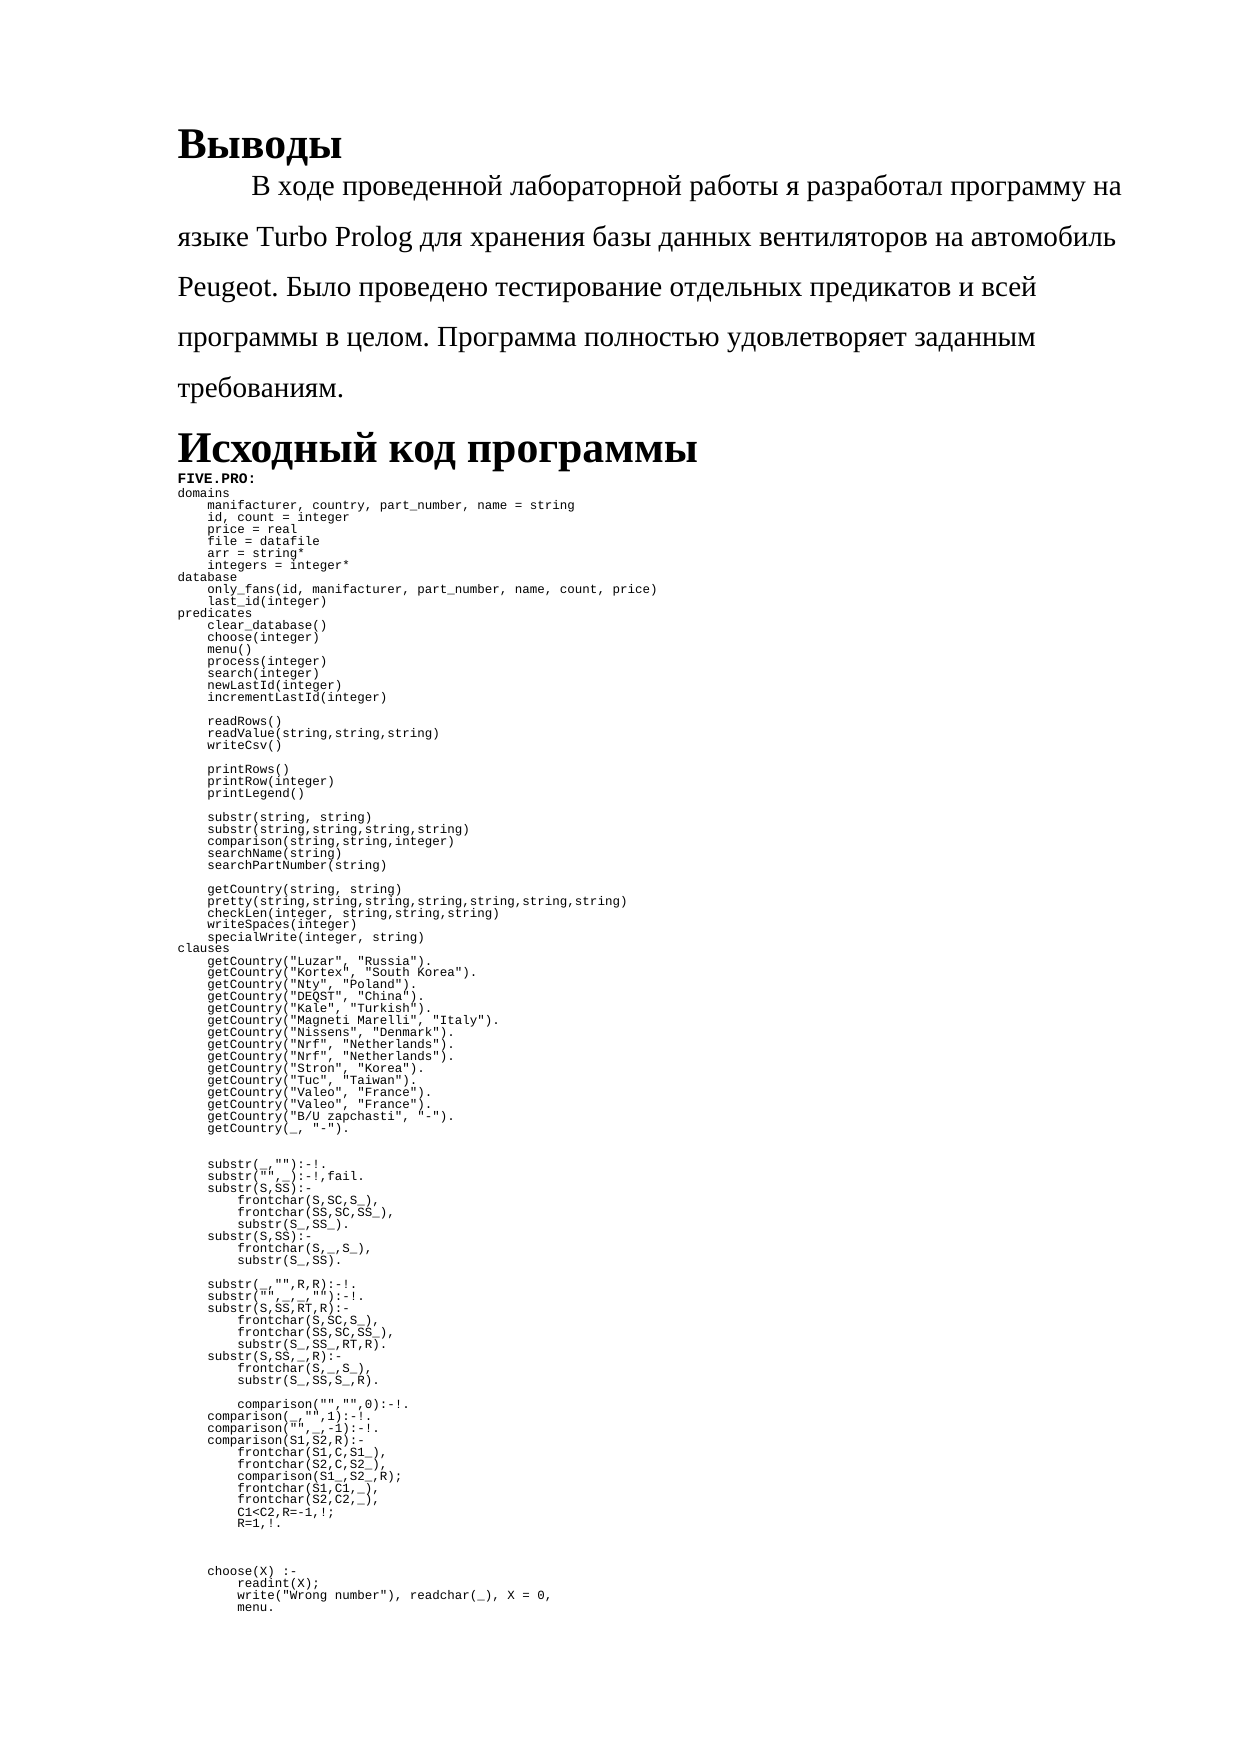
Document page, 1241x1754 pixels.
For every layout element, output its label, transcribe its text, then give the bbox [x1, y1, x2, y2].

text substr(S,SS,_,R):- [177, 1351, 1152, 1363]
text frontchar(S1,C1,_), [177, 1482, 1152, 1494]
text frontchar(S,SC,S_), [177, 1195, 1152, 1207]
text substr(_,""):-!. [177, 1159, 1152, 1171]
text getCountry("Kale", "Turkish"). [177, 1003, 1152, 1015]
text menu. [177, 1602, 1152, 1614]
text frontchar(SS,SC,SS_), [177, 1327, 1152, 1339]
text newLastId(integer) [177, 680, 1152, 692]
text clear_database() [177, 620, 1152, 632]
text only_fans(id, manifacturer, part_number, name, count, price) [177, 584, 1152, 596]
text database [177, 572, 1152, 584]
text getCountry("Tuc", "Taiwan"). [177, 1075, 1152, 1087]
text substr(S_,SS). [177, 1255, 1152, 1267]
text id, count = integer [177, 512, 1152, 524]
text integers = integer* [177, 560, 1152, 572]
text comparison(_,"",1):-!. [177, 1411, 1152, 1422]
text last_id(integer) [177, 596, 1152, 608]
text price = real [177, 524, 1152, 536]
text domains [177, 488, 1152, 500]
text clauses [177, 943, 1152, 955]
text substr(S_,SS_,RT,R). [177, 1339, 1152, 1351]
text getCountry(_, "-"). [177, 1123, 1152, 1135]
text substr(S_,SS,S_,R). [177, 1374, 1152, 1387]
text FIVE.PRO: [177, 472, 1152, 488]
text frontchar(S,_,S_), [177, 1243, 1152, 1255]
text getCountry(string, string) [177, 883, 1152, 895]
text getCountry("Nrf", "Netherlands"). [177, 1039, 1152, 1051]
text write("Wrong number"), readchar(_), X = 0, [177, 1590, 1152, 1602]
text substr("",_,_,""):-!. [177, 1291, 1152, 1303]
text searchPartNumber(string) [177, 859, 1152, 871]
text R=1,!. [177, 1518, 1152, 1530]
text C1<C2,R=-1,!; [177, 1506, 1152, 1518]
text printLegend() [177, 788, 1152, 799]
text incrementLastId(integer) [177, 692, 1152, 704]
text substr(S_,SS_). [177, 1219, 1152, 1231]
text search(integer) [177, 668, 1152, 680]
text getCountry("Kortex", "South Korea"). [177, 967, 1152, 979]
text substr("",_):-!,fail. [177, 1171, 1152, 1183]
text checkLen(integer, string,string,string) [177, 907, 1152, 919]
text arr = string* [177, 548, 1152, 560]
text substr(_,"",R,R):-!. [177, 1279, 1152, 1291]
text getCountry("Valeo", "France"). [177, 1099, 1152, 1111]
text frontchar(S2,C2,_), [177, 1494, 1152, 1506]
text printRows() [177, 764, 1152, 776]
text comparison(string,string,integer) [177, 836, 1152, 847]
text getCountry("B/U zapchasti", "-"). [177, 1111, 1152, 1123]
text getCountry("Luzar", "Russia"). [177, 955, 1152, 967]
text specialWrite(integer, string) [177, 931, 1152, 943]
text getCountry("DEQST", "China"). [177, 991, 1152, 1003]
text comparison("",_,-1):-!. [177, 1422, 1152, 1434]
text getCountry("Stron", "Korea"). [177, 1063, 1152, 1075]
text substr(S,SS):- [177, 1183, 1152, 1195]
text frontchar(S,SC,S_), [177, 1315, 1152, 1327]
text frontchar(SS,SC,SS_), [177, 1207, 1152, 1219]
text readRows() [177, 716, 1152, 728]
text comparison(S1,S2,R):- [177, 1434, 1152, 1446]
text comparison("","",0):-!. [177, 1398, 1152, 1411]
text substr(S,SS,RT,R):- [177, 1303, 1152, 1315]
text frontchar(S1,C,S1_), [177, 1446, 1152, 1458]
text readint(X); [177, 1578, 1152, 1590]
text predicates [177, 608, 1152, 620]
text substr(S,SS):- [177, 1231, 1152, 1243]
text Выводы [177, 118, 1152, 168]
text printRow(integer) [177, 776, 1152, 788]
text manifacturer, country, part_number, name = string [177, 500, 1152, 512]
text getCountry("Valeo", "France"). [177, 1087, 1152, 1099]
text writeCsv() [177, 740, 1152, 752]
text substr(string,string,string,string) [177, 823, 1152, 836]
subtitle Исходный код программы [177, 421, 1152, 472]
text getCountry("Nrf", "Netherlands"). [177, 1051, 1152, 1063]
text searchName(string) [177, 847, 1152, 859]
text pretty(string,string,string,string,string,string,string) [177, 895, 1152, 907]
text writeSpaces(integer) [177, 919, 1152, 931]
text readValue(string,string,string) [177, 728, 1152, 740]
text process(integer) [177, 656, 1152, 668]
text В ходе проведенной лабораторной работы я разработал программу на языке Turbo Prolog для хранения базы данных вентиляторов на автомобиль Peugeot. Было проведено тестирование отдельных предикатов и всей программы в целом. Программа полностью удовлетворяет заданным требованиям. [177, 168, 1152, 403]
text getCountry("Magneti Marelli", "Italy"). [177, 1015, 1152, 1027]
text file = datafile [177, 536, 1152, 548]
text getCountry("Nty", "Poland"). [177, 979, 1152, 991]
text substr(string, string) [177, 812, 1152, 823]
text comparison(S1_,S2_,R); [177, 1470, 1152, 1482]
text choose(X) :- [177, 1566, 1152, 1578]
text choose(integer) [177, 632, 1152, 644]
text getCountry("Nissens", "Denmark"). [177, 1027, 1152, 1039]
text frontchar(S,_,S_), [177, 1363, 1152, 1374]
text frontchar(S2,C,S2_), [177, 1458, 1152, 1470]
text menu() [177, 644, 1152, 656]
